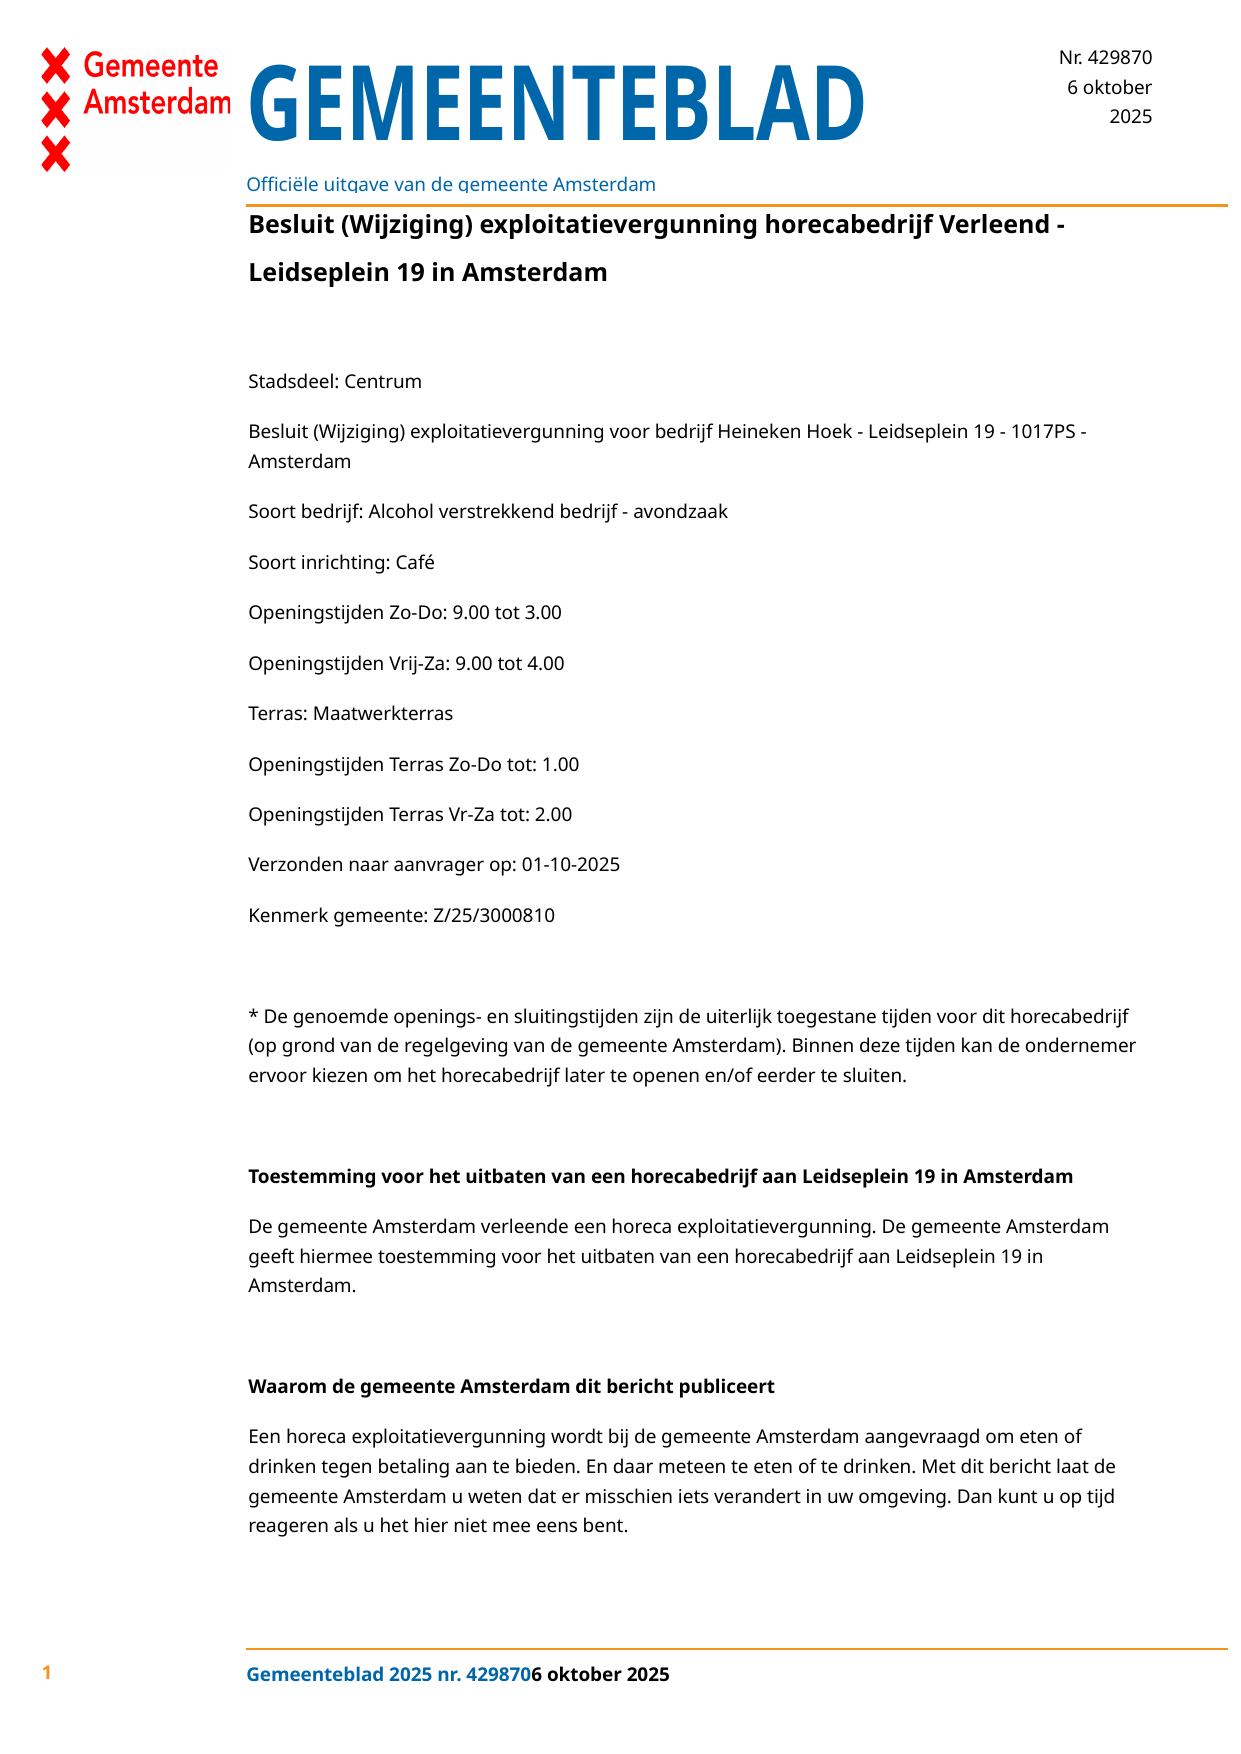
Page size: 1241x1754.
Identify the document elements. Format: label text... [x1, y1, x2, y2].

text De gemeente Amsterdam verleende een horeca exploitatievergunning. De gemeente Amsterdam geeft hiermee toestemming voor het uitbaten van een horecabedrijf aan Leidseplein 19 in Amsterdam. [248, 1213, 1152, 1298]
text Besluit (Wijziging) exploitatievergunning voor bedrijf Heineken Hoek - Leidseplein 19 - 1017PS - Amsterdam [248, 419, 1152, 474]
text Terras: Maatwerkterras [248, 700, 1152, 726]
text Openingstijden Vrij-Za: 9.00 tot 4.00 [248, 650, 1152, 676]
text Een horeca exploitatievergunning wordt bij de gemeente Amsterdam aangevraagd om eten of drinken tegen betaling aan te bieden. En daar meteen te eten of te drinken. Met dit bericht laat de gemeente Amsterdam u weten dat er misschien iets verandert in uw omgeving. Dan kunt u op tijd reageren als u het hier niet mee eens bent. [248, 1424, 1152, 1538]
text Soort inrichting: Café [248, 549, 1152, 575]
text Kenmerk gemeente: Z/25/3000810 [248, 902, 1152, 928]
text * De genoemde openings- en sluitingstijden zijn de uiterlijk toegestane tijden voor dit horecabedrijf (op grond van de regelgeving van de gemeente Amsterdam). Binnen deze tijden kan de ondernemer ervoor kiezen om het horecabedrijf later te openen en/of eerder te sluiten. [248, 1003, 1152, 1088]
text Stadsdeel: Centrum [248, 368, 1152, 394]
text Toestemming voor het uitbaten van een horecabedrijf aan Leidseplein 19 in Amsterdam [248, 1163, 1152, 1189]
text Verzonden naar aanvrager op: 01-10-2025 [248, 852, 1152, 877]
picture [41, 47, 231, 172]
text Besluit (Wijziging) exploitatievergunning horecabedrijf Verleend - Leidseplein 19 in Amsterdam [248, 207, 1152, 288]
text Openingstijden Terras Vr-Za tot: 2.00 [248, 801, 1152, 827]
text Waarom de gemeente Amsterdam dit bericht publiceert [248, 1373, 1152, 1399]
text Openingstijden Zo-Do: 9.00 tot 3.00 [248, 599, 1152, 625]
text Openingstijden Terras Zo-Do tot: 1.00 [248, 751, 1152, 777]
text Soort bedrijf: Alcohol verstrekkend bedrijf - avondzaak [248, 499, 1152, 524]
